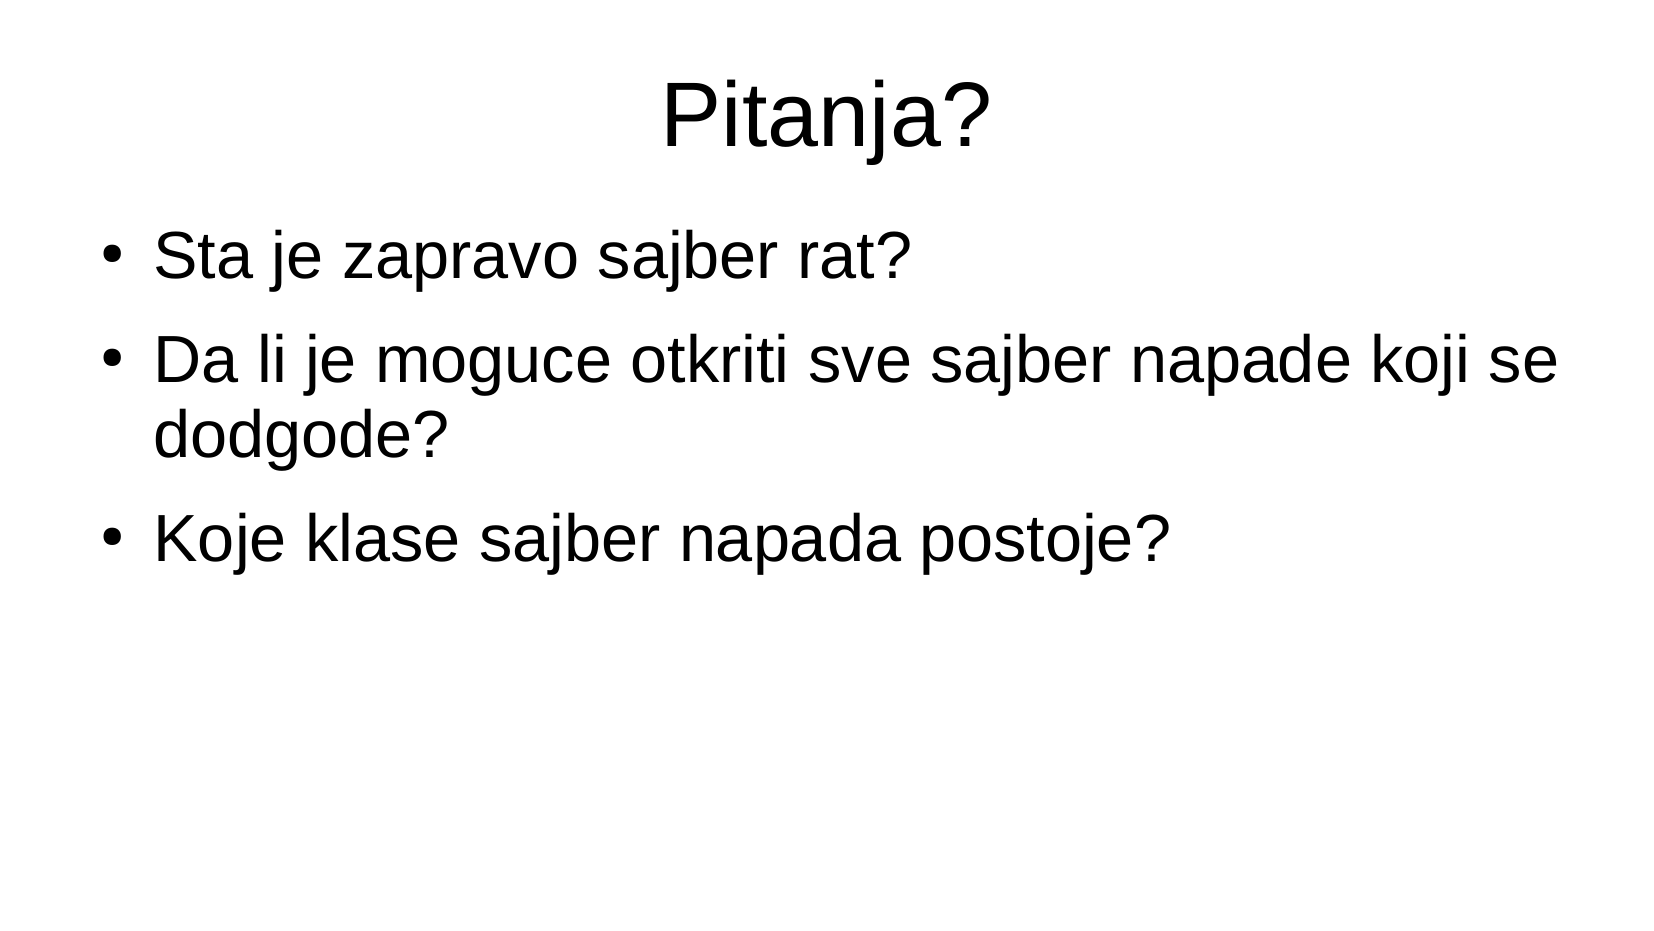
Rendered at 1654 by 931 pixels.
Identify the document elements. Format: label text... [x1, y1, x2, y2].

title Pitanja? [82, 37, 1571, 193]
list Sta je zapravo sajber rat? Da li je moguce otkriti sve sajber napade koji se dodgode? Koje klase sajber napada postoje? [82, 217, 1571, 758]
